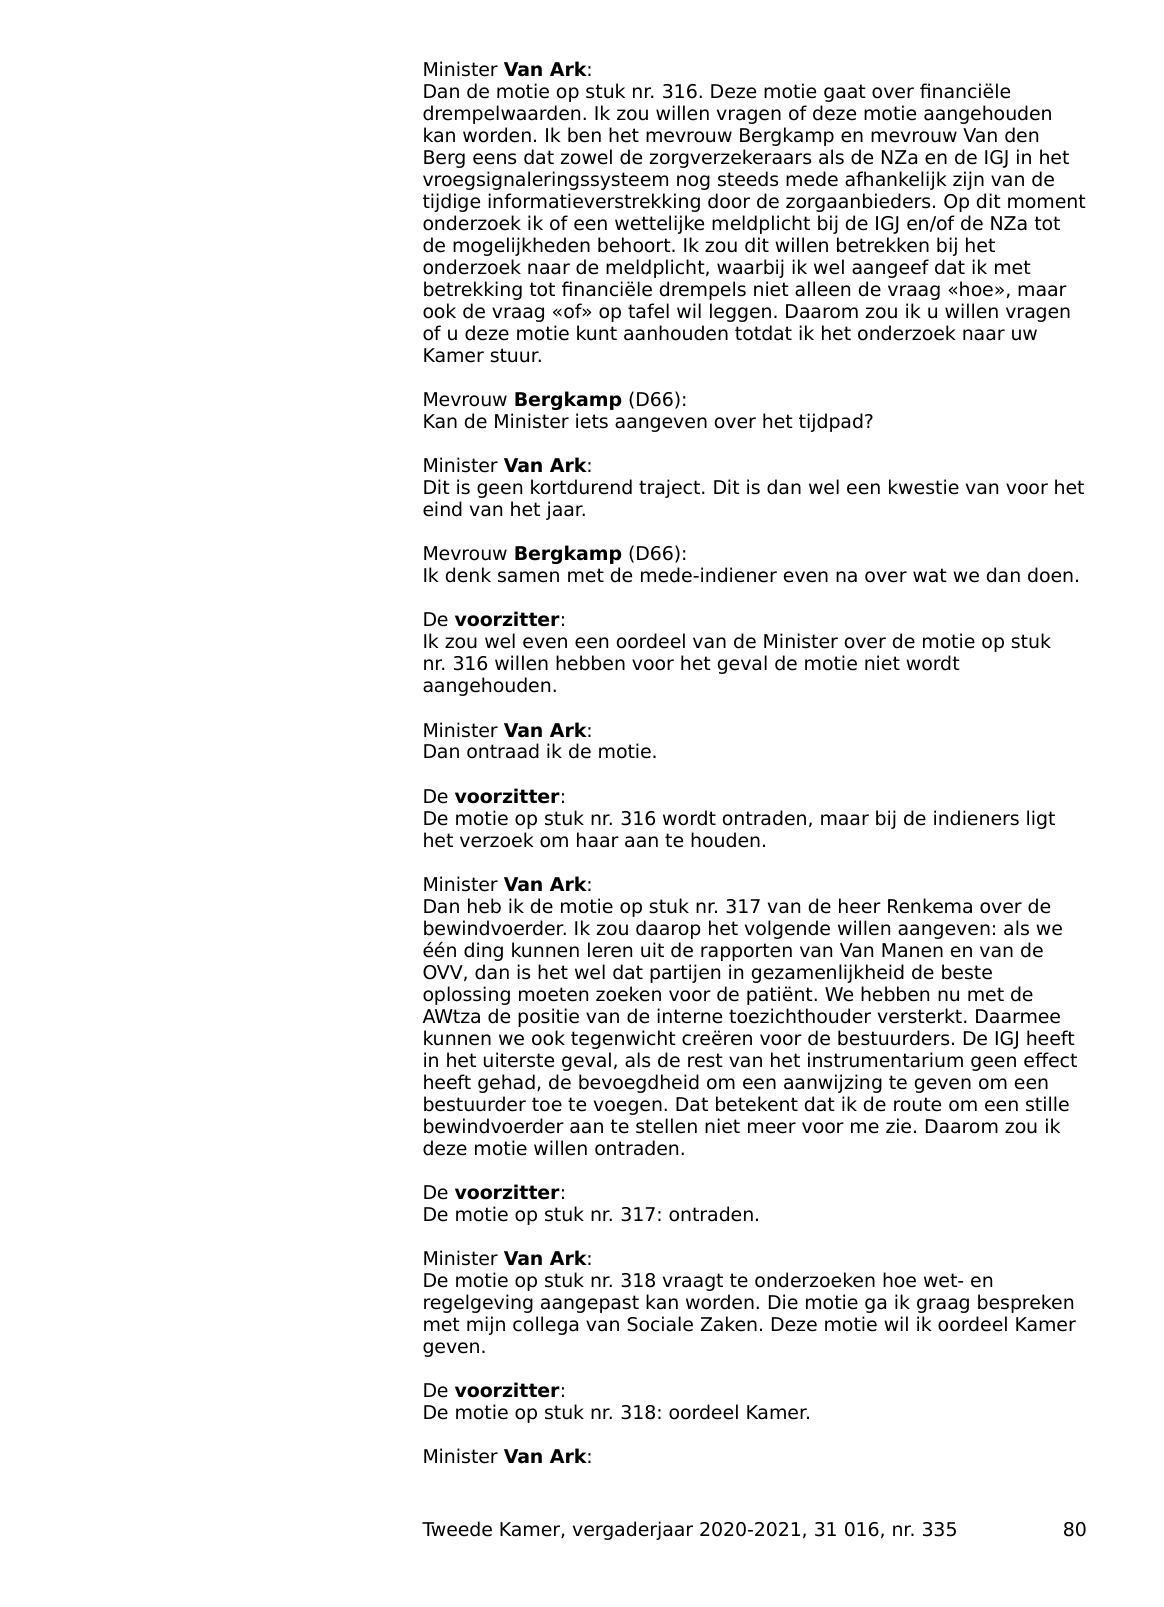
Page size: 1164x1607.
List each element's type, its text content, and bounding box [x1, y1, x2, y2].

text Kan de Minister iets aangeven over het tijdpad? [422, 411, 1087, 433]
text Minister Van Ark: [422, 1446, 1087, 1468]
text De motie op stuk nr. 316 wordt ontraden, maar bij de indieners ligt het verzoek om haar aan te houden. [422, 808, 1087, 852]
text Ik denk samen met de mede-indiener even na over wat we dan doen. [422, 565, 1087, 587]
text De voorzitter: [422, 786, 1087, 808]
text De voorzitter: [422, 1182, 1087, 1204]
text Dan ontraad ik de motie. [422, 741, 1087, 763]
text Mevrouw Bergkamp (D66): [422, 389, 1087, 411]
text Minister Van Ark: [422, 874, 1087, 896]
text Minister Van Ark: [422, 455, 1087, 477]
text Minister Van Ark: [422, 59, 1087, 81]
text Mevrouw Bergkamp (D66): [422, 543, 1087, 565]
text De voorzitter: [422, 609, 1087, 631]
text Minister Van Ark: [422, 1248, 1087, 1270]
text Dan heb ik de motie op stuk nr. 317 van de heer Renkema over de bewindvoerder. Ik zou daarop het volgende willen aangeven: als we één ding kunnen leren uit de rapporten van Van Manen en van de OVV, dan is het wel dat partijen in gezamenlijkheid de beste oplossing moeten zoeken voor de patiënt. We hebben nu met de AWtza de positie van de interne toezichthouder versterkt. Daarmee kunnen we ook tegenwicht creëren voor de bestuurders. De IGJ heeft in het uiterste geval, als de rest van het instrumentarium geen effect heeft gehad, de bevoegdheid om een aanwijzing te geven om een bestuurder toe te voegen. Dat betekent dat ik de route om een stille bewindvoerder aan te stellen niet meer voor me zie. Daarom zou ik deze motie willen ontraden. [422, 896, 1087, 1159]
text De voorzitter: [422, 1380, 1087, 1402]
text Dan de motie op stuk nr. 316. Deze motie gaat over financiële drempelwaarden. Ik zou willen vragen of deze motie aangehouden kan worden. Ik ben het mevrouw Bergkamp en mevrouw Van den Berg eens dat zowel de zorgverzekeraars als de NZa en de IGJ in het vroegsignaleringssysteem nog steeds mede afhankelijk zijn van de tijdige informatieverstrekking door de zorgaanbieders. Op dit moment onderzoek ik of een wettelijke meldplicht bij de IGJ en/of de NZa tot de mogelijkheden behoort. Ik zou dit willen betrekken bij het onderzoek naar de meldplicht, waarbij ik wel aangeef dat ik met betrekking tot financiële drempels niet alleen de vraag «hoe», maar ook de vraag «of» op tafel wil leggen. Daarom zou ik u willen vragen of u deze motie kunt aanhouden totdat ik het onderzoek naar uw Kamer stuur. [422, 81, 1087, 367]
text De motie op stuk nr. 317: ontraden. [422, 1204, 1087, 1226]
text De motie op stuk nr. 318: oordeel Kamer. [422, 1402, 1087, 1424]
text Minister Van Ark: [422, 719, 1087, 741]
text De motie op stuk nr. 318 vraagt te onderzoeken hoe wet- en regelgeving aangepast kan worden. Die motie ga ik graag bespreken met mijn collega van Sociale Zaken. Deze motie wil ik oordeel Kamer geven. [422, 1270, 1087, 1358]
text Ik zou wel even een oordeel van de Minister over de motie op stuk nr. 316 willen hebben voor het geval de motie niet wordt aangehouden. [422, 631, 1087, 697]
text Dit is geen kortdurend traject. Dit is dan wel een kwestie van voor het eind van het jaar. [422, 477, 1087, 521]
